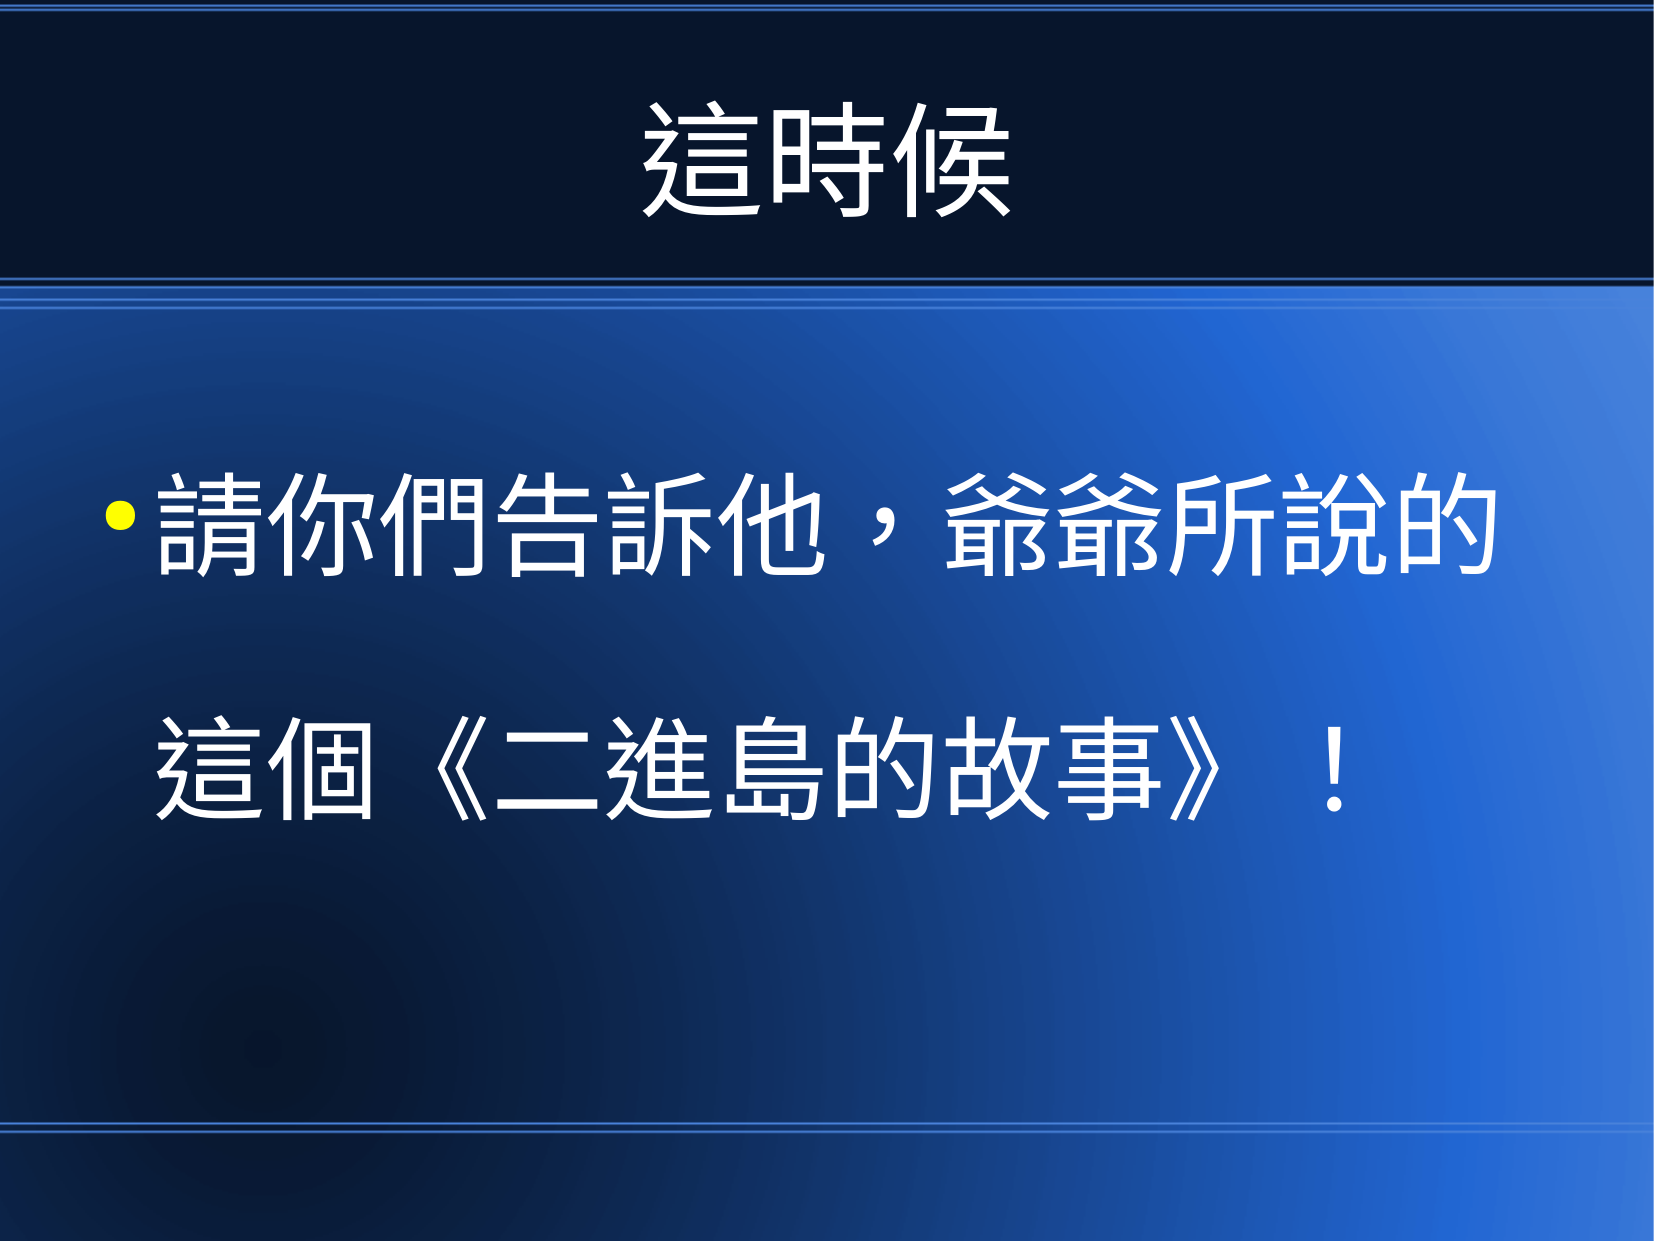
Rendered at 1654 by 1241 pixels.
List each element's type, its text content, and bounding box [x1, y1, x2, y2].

list 請你們告訴他，爺爺所說的這個《二進島的故事》！ [82, 355, 1571, 1241]
title 這時候 [82, 49, 1571, 257]
picture [0, 0, 1654, 1241]
